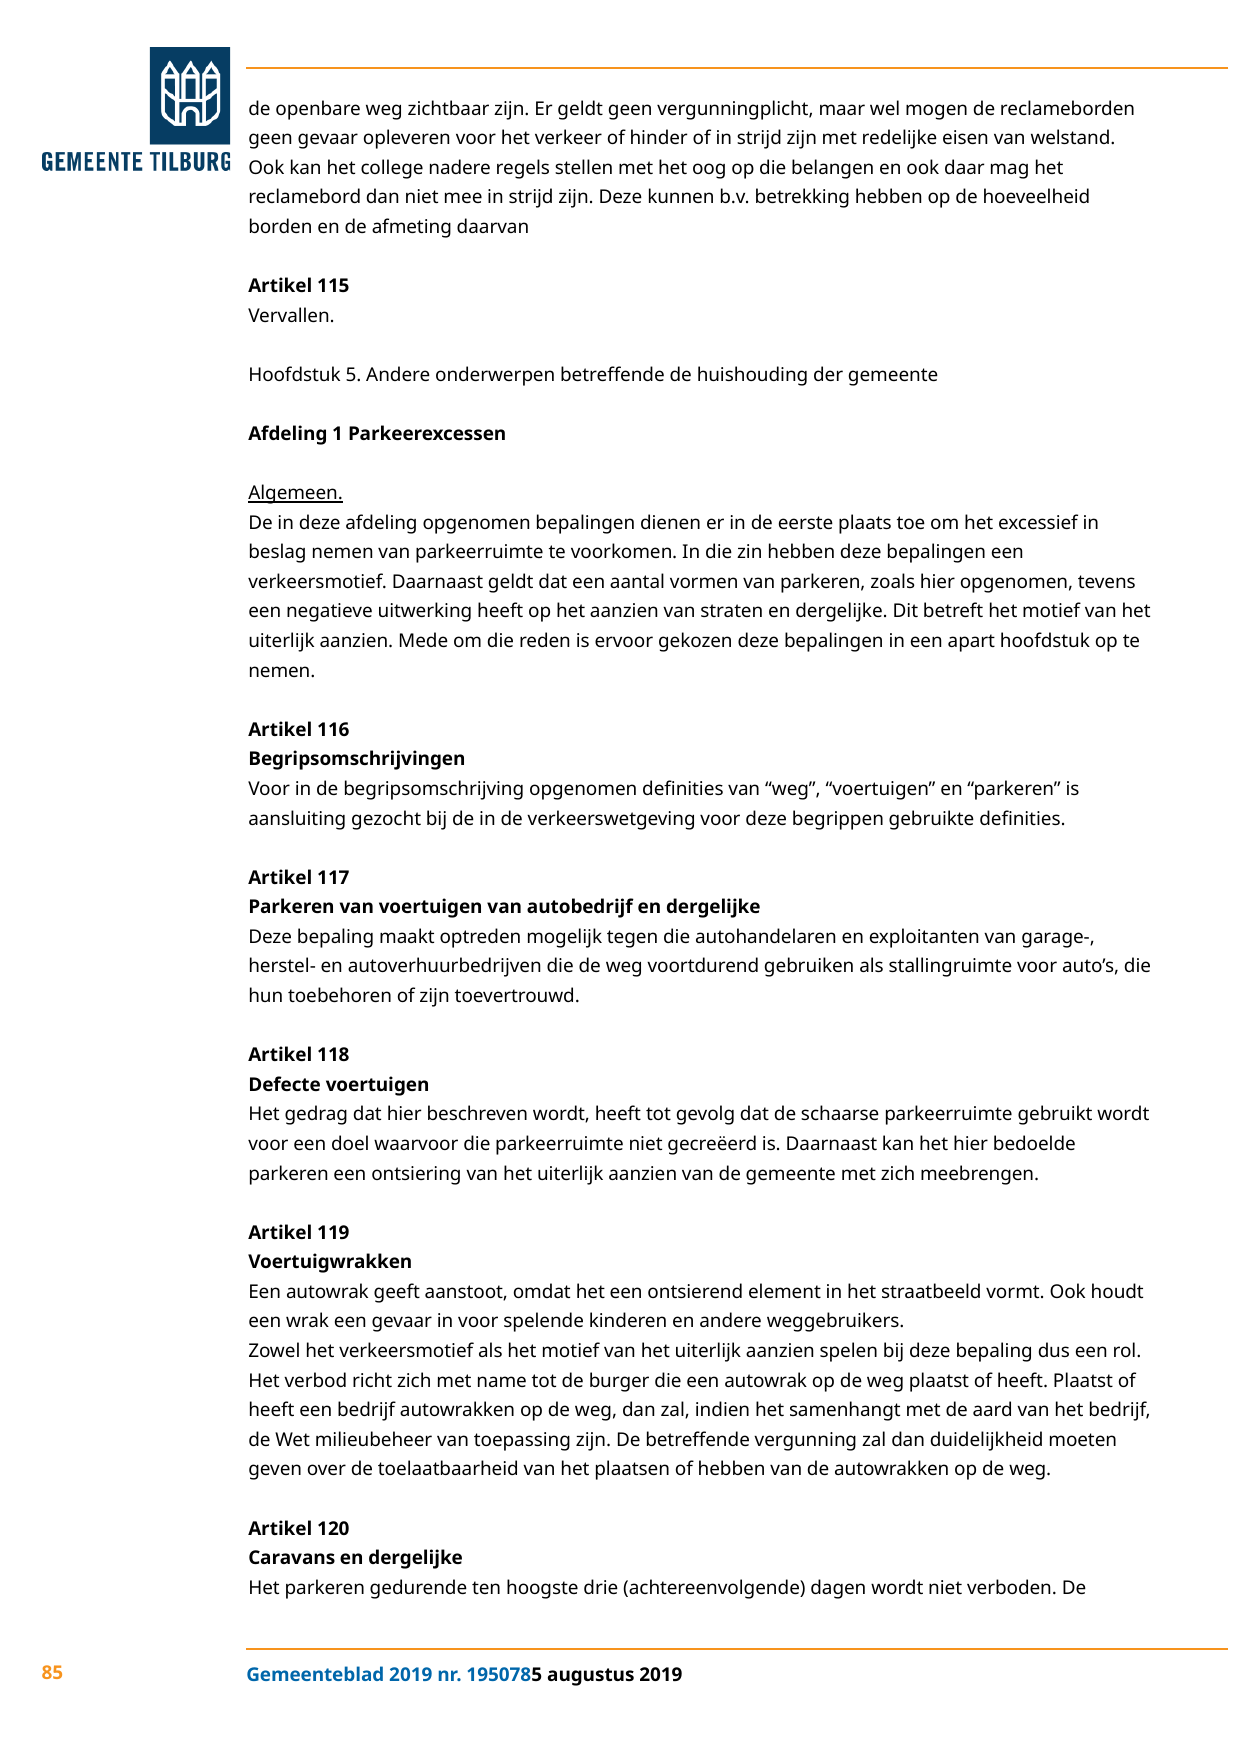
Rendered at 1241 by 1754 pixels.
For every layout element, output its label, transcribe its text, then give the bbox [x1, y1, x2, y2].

text Artikel 115 [248, 272, 1152, 298]
text Voor in de begripsomschrijving opgenomen definities van “weg”, “voertuigen” en “parkeren” is aansluiting gezocht bij de in de verkeerswetgeving voor deze begrippen gebruikte definities. [248, 775, 1152, 831]
text Defecte voertuigen [248, 1071, 1152, 1097]
text Hoofdstuk 5. Andere onderwerpen betreffende de huishouding der gemeente [248, 361, 1152, 387]
text Voertuigwrakken [248, 1248, 1152, 1274]
text Vervallen. [248, 302, 1152, 328]
text Deze bepaling maakt optreden mogelijk tegen die autohandelaren en exploitanten van garage-, herstel- en autoverhuurbedrijven die de weg voortdurend gebruiken als stallingruimte voor auto’s, die hun toebehoren of zijn toevertrouwd. [248, 923, 1152, 1008]
text Caravans en dergelijke [248, 1544, 1152, 1570]
text Parkeren van voertuigen van autobedrijf en dergelijke [248, 893, 1152, 919]
text Het parkeren gedurende ten hoogste drie (achtereenvolgende) dagen wordt niet verboden. De [248, 1574, 1152, 1600]
text Het verbod richt zich met name tot de burger die een autowrak op de weg plaatst of heeft. Plaatst of heeft een bedrijf autowrakken op de weg, dan zal, indien het samenhangt met de aard van het bedrijf, de Wet milieubeheer van toepassing zijn. De betreffende vergunning zal dan duidelijkheid moeten geven over de toelaatbaarheid van het plaatsen of hebben van de autowrakken op de weg. [248, 1367, 1152, 1481]
text Een autowrak geeft aanstoot, omdat het een ontsierend element in het straatbeeld vormt. Ook houdt een wrak een gevaar in voor spelende kinderen en andere weggebruikers. [248, 1278, 1152, 1333]
picture [41, 47, 231, 172]
text de openbare weg zichtbaar zijn. Er geldt geen vergunningplicht, maar wel mogen de reclameborden geen gevaar opleveren voor het verkeer of hinder of in strijd zijn met redelijke eisen van welstand. Ook kan het college nadere regels stellen met het oog op die belangen en ook daar mag het reclamebord dan niet mee in strijd zijn. Deze kunnen b.v. betrekking hebben op de hoeveelheid borden en de afmeting daarvan [248, 95, 1152, 239]
text Artikel 120 [248, 1515, 1152, 1541]
text Artikel 119 [248, 1219, 1152, 1245]
text Begripsomschrijvingen [248, 746, 1152, 771]
text Artikel 116 [248, 716, 1152, 742]
text De in deze afdeling opgenomen bepalingen dienen er in de eerste plaats toe om het excessief in beslag nemen van parkeerruimte te voorkomen. In die zin hebben deze bepalingen een verkeersmotief. Daarnaast geldt dat een aantal vormen van parkeren, zoals hier opgenomen, tevens een negatieve uitwerking heeft op het aanzien van straten en dergelijke. Dit betreft het motief van het uiterlijk aanzien. Mede om die reden is ervoor gekozen deze bepalingen in een apart hoofdstuk op te nemen. [248, 509, 1152, 683]
text Afdeling 1 Parkeerexcessen [248, 420, 1152, 446]
text Zowel het verkeersmotief als het motief van het uiterlijk aanzien spelen bij deze bepaling dus een rol. [248, 1337, 1152, 1363]
text Het gedrag dat hier beschreven wordt, heeft tot gevolg dat de schaarse parkeerruimte gebruikt wordt voor een doel waarvoor die parkeerruimte niet gecreëerd is. Daarnaast kan het hier bedoelde parkeren een ontsiering van het uiterlijk aanzien van de gemeente met zich meebrengen. [248, 1101, 1152, 1186]
text Algemeen. [248, 479, 1152, 505]
text Artikel 118 [248, 1041, 1152, 1067]
text Artikel 117 [248, 864, 1152, 890]
